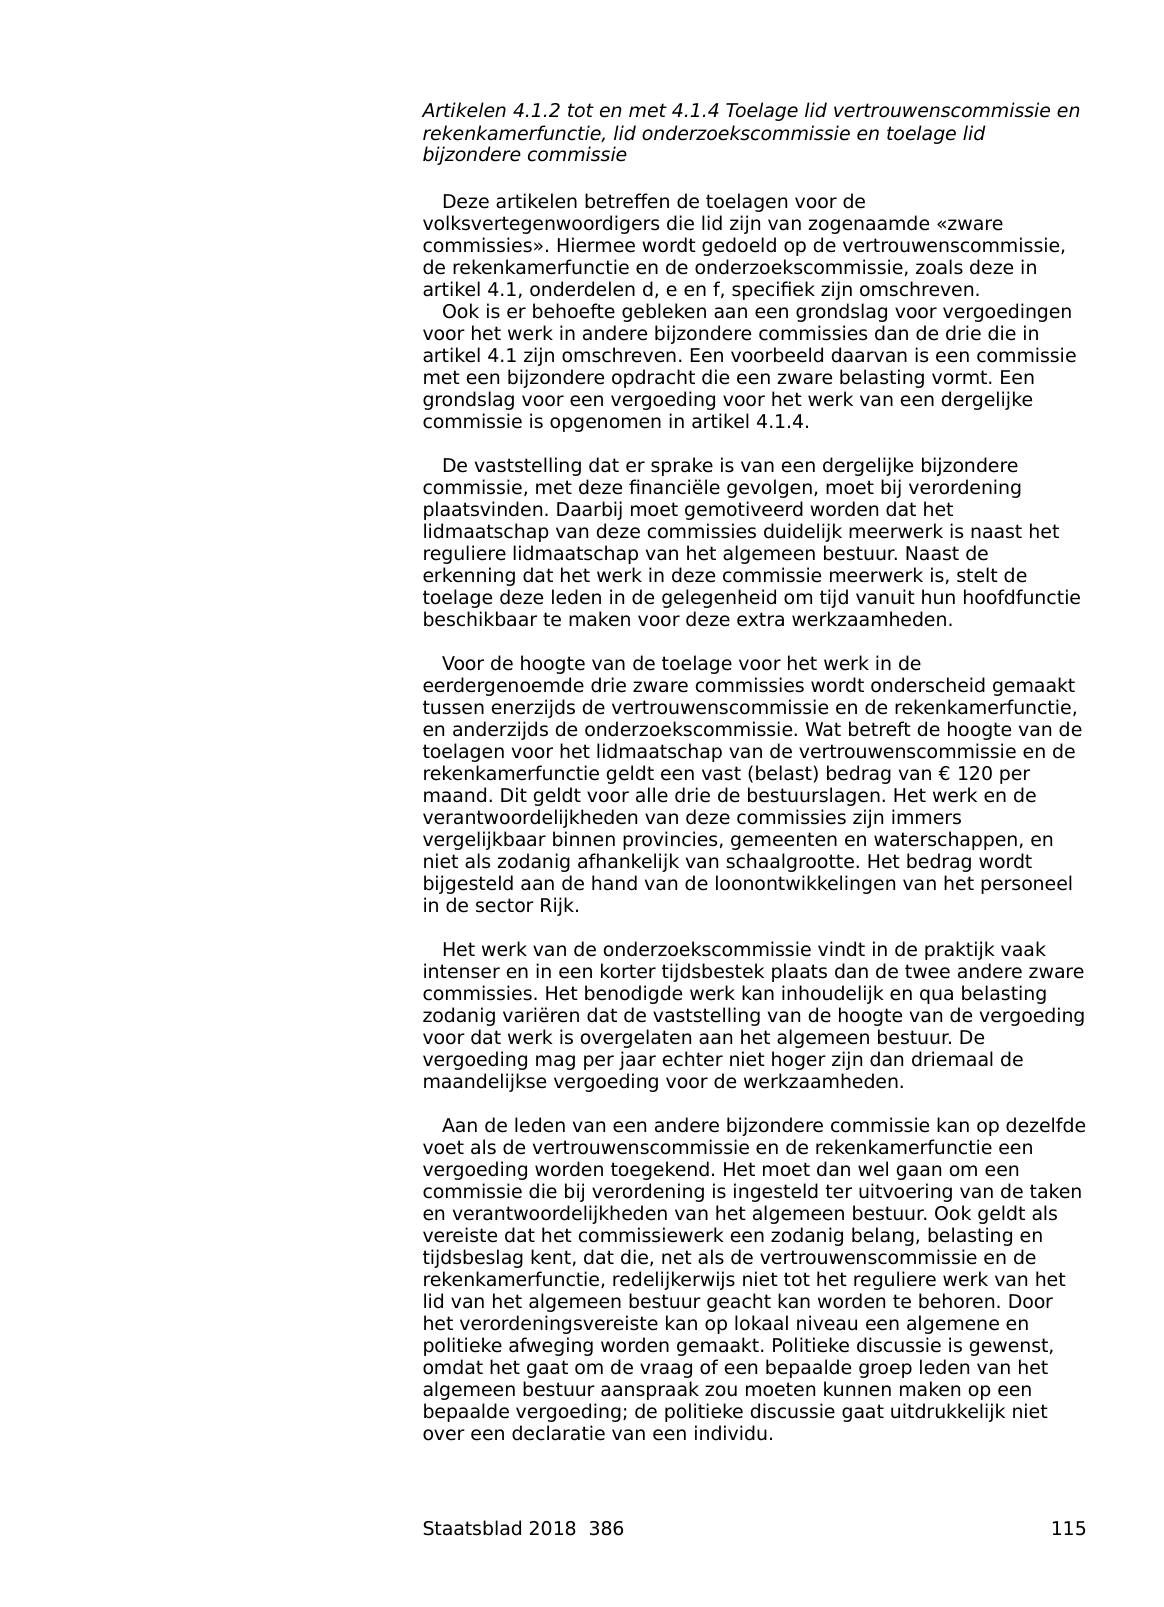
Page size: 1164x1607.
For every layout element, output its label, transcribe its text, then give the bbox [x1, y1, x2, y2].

text Deze artikelen betreffen de toelagen voor de volksvertegenwoordigers die lid zijn van zogenaamde «zware commissies». Hiermee wordt gedoeld op de vertrouwenscommissie, de rekenkamerfunctie en de onderzoekscommissie, zoals deze in artikel 4.1, onderdelen d, e en f, specifiek zijn omschreven. [422, 191, 1087, 301]
text Aan de leden van een andere bijzondere commissie kan op dezelfde voet als de vertrouwenscommissie en de rekenkamerfunctie een vergoeding worden toegekend. Het moet dan wel gaan om een commissie die bij verordening is ingesteld ter uitvoering van de taken en verantwoordelijkheden van het algemeen bestuur. Ook geldt als vereiste dat het commissiewerk een zodanig belang, belasting en tijdsbeslag kent, dat die, net als de vertrouwenscommissie en de rekenkamerfunctie, redelijkerwijs niet tot het reguliere werk van het lid van het algemeen bestuur geacht kan worden te behoren. Door het verordeningsvereiste kan op lokaal niveau een algemene en politieke afweging worden gemaakt. Politieke discussie is gewenst, omdat het gaat om de vraag of een bepaalde groep leden van het algemeen bestuur aanspraak zou moeten kunnen maken op een bepaalde vergoeding; de politieke discussie gaat uitdrukkelijk niet over een declaratie van een individu. [422, 1115, 1087, 1445]
text Het werk van de onderzoekscommissie vindt in de praktijk vaak intenser en in een korter tijdsbestek plaats dan de twee andere zware commissies. Het benodigde werk kan inhoudelijk en qua belasting zodanig variëren dat de vaststelling van de hoogte van de vergoeding voor dat werk is overgelaten aan het algemeen bestuur. De vergoeding mag per jaar echter niet hoger zijn dan driemaal de maandelijkse vergoeding voor de werkzaamheden. [422, 939, 1087, 1093]
text De vaststelling dat er sprake is van een dergelijke bijzondere commissie, met deze financiële gevolgen, moet bij verordening plaatsvinden. Daarbij moet gemotiveerd worden dat het lidmaatschap van deze commissies duidelijk meerwerk is naast het reguliere lidmaatschap van het algemeen bestuur. Naast de erkenning dat het werk in deze commissie meerwerk is, stelt de toelage deze leden in de gelegenheid om tijd vanuit hun hoofdfunctie beschikbaar te maken voor deze extra werkzaamheden. [422, 455, 1087, 631]
text Ook is er behoefte gebleken aan een grondslag voor vergoedingen voor het werk in andere bijzondere commissies dan de drie die in artikel 4.1 zijn omschreven. Een voorbeeld daarvan is een commissie met een bijzondere opdracht die een zware belasting vormt. Een grondslag voor een vergoeding voor het werk van een dergelijke commissie is opgenomen in artikel 4.1.4. [422, 301, 1087, 433]
subtitle Artikelen 4.1.2 tot en met 4.1.4 Toelage lid vertrouwenscommissie en rekenkamerfunctie, lid onderzoekscommissie en toelage lid bijzondere commissie [422, 100, 1087, 166]
text Voor de hoogte van de toelage voor het werk in de eerdergenoemde drie zware commissies wordt onderscheid gemaakt tussen enerzijds de vertrouwenscommissie en de rekenkamerfunctie, en anderzijds de onderzoekscommissie. Wat betreft de hoogte van de toelagen voor het lidmaatschap van de vertrouwenscommissie en de rekenkamerfunctie geldt een vast (belast) bedrag van € 120 per maand. Dit geldt voor alle drie de bestuurslagen. Het werk en de verantwoordelijkheden van deze commissies zijn immers vergelijkbaar binnen provincies, gemeenten en waterschappen, en niet als zodanig afhankelijk van schaalgrootte. Het bedrag wordt bijgesteld aan de hand van de loonontwikkelingen van het personeel in de sector Rijk. [422, 653, 1087, 917]
